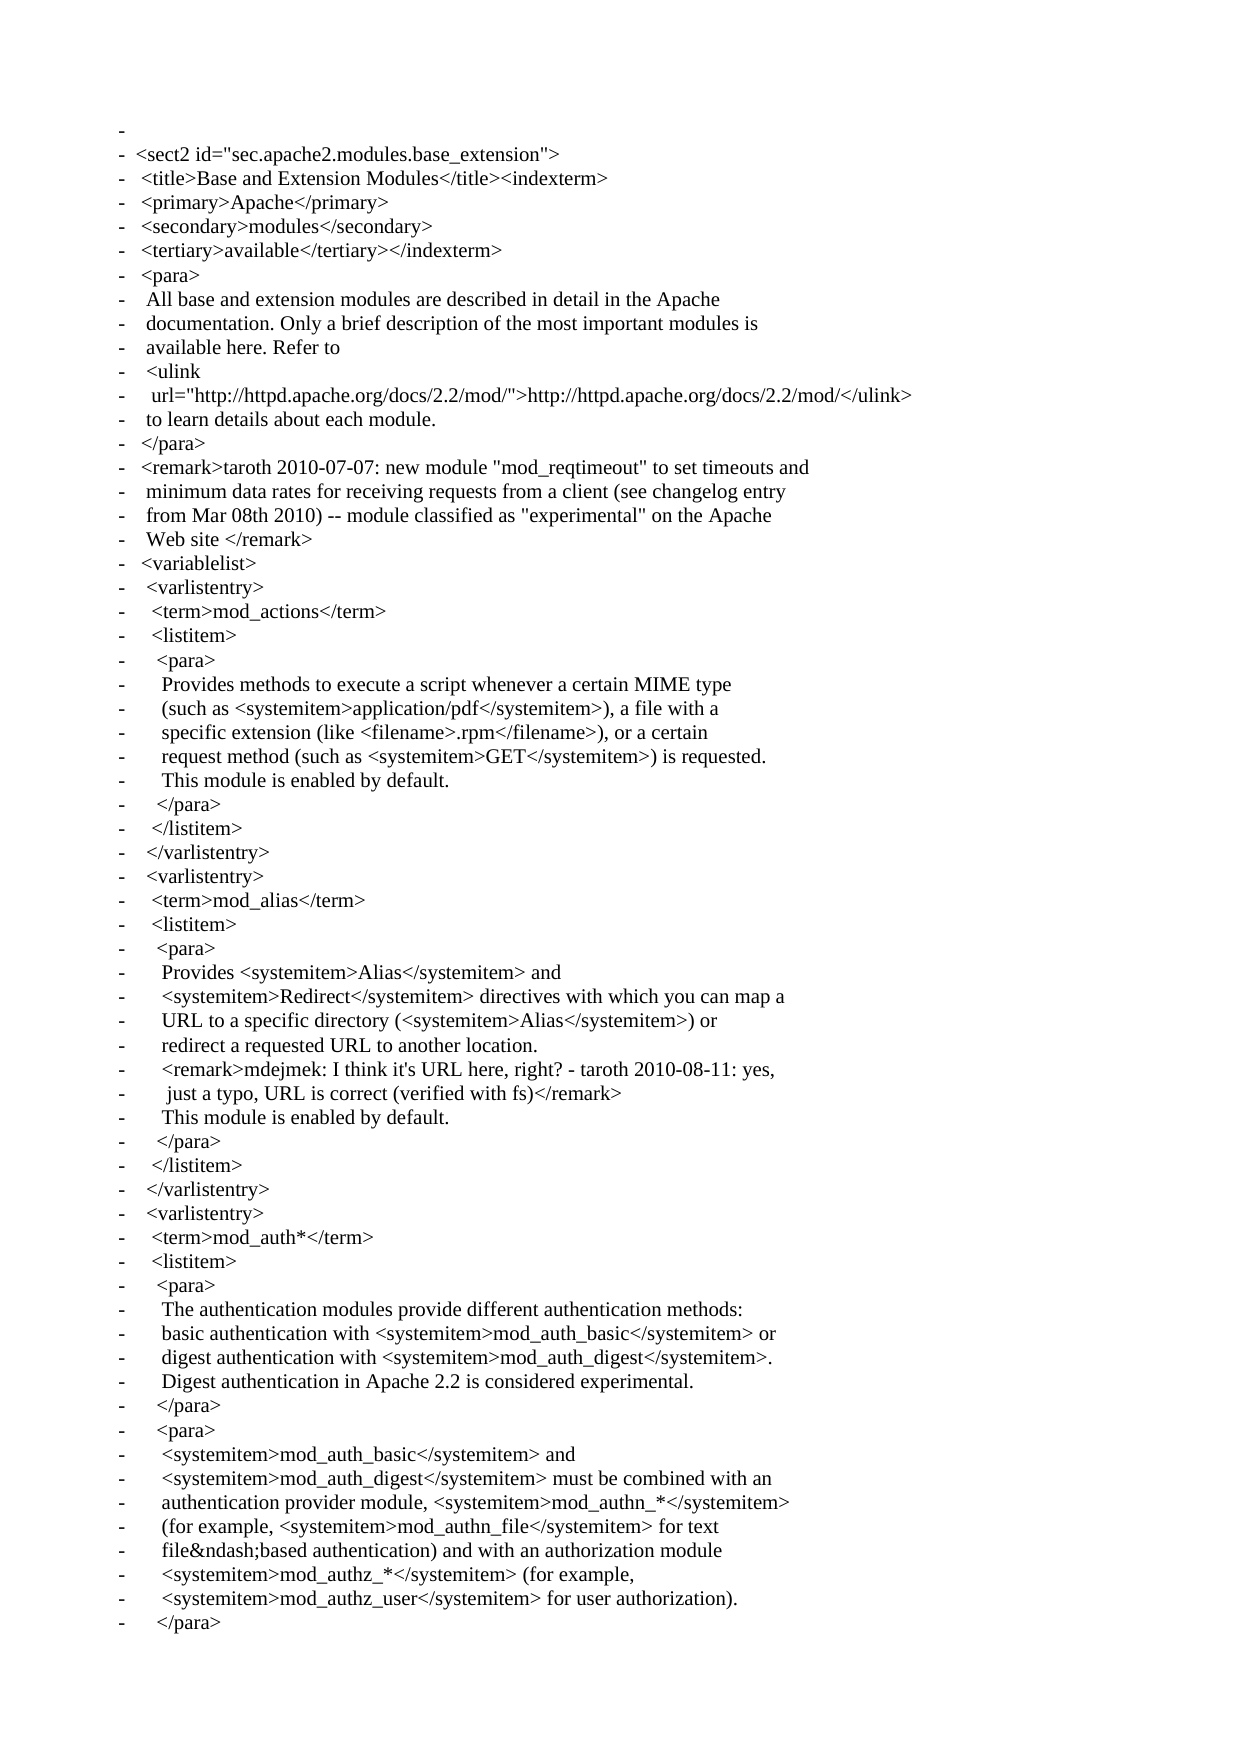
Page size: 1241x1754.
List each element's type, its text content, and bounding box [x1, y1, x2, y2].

text - Provides <systemitem>Alias</systemitem> and [118, 960, 1122, 984]
text - </para> [118, 792, 1122, 816]
text - </listitem> [118, 816, 1122, 840]
text - <para> [118, 936, 1122, 960]
text - <ulink [118, 359, 1122, 383]
text - Provides methods to execute a script whenever a certain MIME type [118, 672, 1122, 696]
text - <secondary>modules</secondary> [118, 214, 1122, 238]
text - <term>mod_actions</term> [118, 599, 1122, 623]
text - available here. Refer to [118, 335, 1122, 359]
text - documentation. Only a brief description of the most important modules is [118, 311, 1122, 335]
text - <para> [118, 1273, 1122, 1297]
text - <systemitem>mod_authz_user</systemitem> for user authorization). [118, 1586, 1122, 1610]
text - <listitem> [118, 1249, 1122, 1273]
text - <varlistentry> [118, 1201, 1122, 1225]
text - <systemitem>mod_authz_*</systemitem> (for example, [118, 1562, 1122, 1586]
text - This module is enabled by default. [118, 1105, 1122, 1129]
text - <sect2 id="sec.apache2.modules.base_extension"> [118, 142, 1122, 166]
text - <para> [118, 1417, 1122, 1442]
text - <systemitem>Redirect</systemitem> directives with which you can map a [118, 984, 1122, 1008]
text - digest authentication with <systemitem>mod_auth_digest</systemitem>. [118, 1345, 1122, 1369]
text - minimum data rates for receiving requests from a client (see changelog entry [118, 479, 1122, 503]
text - </para> [118, 1393, 1122, 1417]
text - <para> [118, 262, 1122, 287]
text - Web site </remark> [118, 527, 1122, 551]
text - (such as <systemitem>application/pdf</systemitem>), a file with a [118, 696, 1122, 720]
text - <listitem> [118, 623, 1122, 647]
text - file&ndash;based authentication) and with an authorization module [118, 1538, 1122, 1562]
text - <tertiary>available</tertiary></indexterm> [118, 238, 1122, 262]
text - to learn details about each module. [118, 407, 1122, 431]
text - <varlistentry> [118, 864, 1122, 888]
text - <systemitem>mod_auth_digest</systemitem> must be combined with an [118, 1466, 1122, 1490]
text - <remark>mdejmek: I think it's URL here, right? - taroth 2010-08-11: yes, [118, 1057, 1122, 1081]
text - redirect a requested URL to another location. [118, 1032, 1122, 1057]
text - from Mar 08th 2010) -- module classified as "experimental" on the Apache [118, 503, 1122, 527]
text - </para> [118, 431, 1122, 455]
text - <variablelist> [118, 551, 1122, 575]
text - URL to a specific directory (<systemitem>Alias</systemitem>) or [118, 1008, 1122, 1032]
text - All base and extension modules are described in detail in the Apache [118, 287, 1122, 311]
text - <term>mod_auth*</term> [118, 1225, 1122, 1249]
text - <remark>taroth 2010-07-07: new module "mod_reqtimeout" to set timeouts and [118, 455, 1122, 479]
text - Digest authentication in Apache 2.2 is considered experimental. [118, 1369, 1122, 1393]
text - </para> [118, 1610, 1122, 1634]
text - This module is enabled by default. [118, 768, 1122, 792]
text - authentication provider module, <systemitem>mod_authn_*</systemitem> [118, 1490, 1122, 1514]
text - </listitem> [118, 1153, 1122, 1177]
text - request method (such as <systemitem>GET</systemitem>) is requested. [118, 744, 1122, 768]
text - specific extension (like <filename>.rpm</filename>), or a certain [118, 720, 1122, 744]
text - <para> [118, 647, 1122, 672]
text - basic authentication with <systemitem>mod_auth_basic</systemitem> or [118, 1321, 1122, 1345]
text - just a typo, URL is correct (verified with fs)</remark> [118, 1081, 1122, 1105]
text - </para> [118, 1129, 1122, 1153]
text - [118, 118, 1122, 142]
text - <primary>Apache</primary> [118, 190, 1122, 214]
text - <varlistentry> [118, 575, 1122, 599]
text - (for example, <systemitem>mod_authn_file</systemitem> for text [118, 1514, 1122, 1538]
text - url="http://httpd.apache.org/docs/2.2/mod/">http://httpd.apache.org/docs/2.2/mod/</ulink> [118, 383, 1122, 407]
text - </varlistentry> [118, 840, 1122, 864]
text - <systemitem>mod_auth_basic</systemitem> and [118, 1442, 1122, 1466]
text - The authentication modules provide different authentication methods: [118, 1297, 1122, 1321]
text - <listitem> [118, 912, 1122, 936]
text - </varlistentry> [118, 1177, 1122, 1201]
text - <term>mod_alias</term> [118, 888, 1122, 912]
text - <title>Base and Extension Modules</title><indexterm> [118, 166, 1122, 190]
